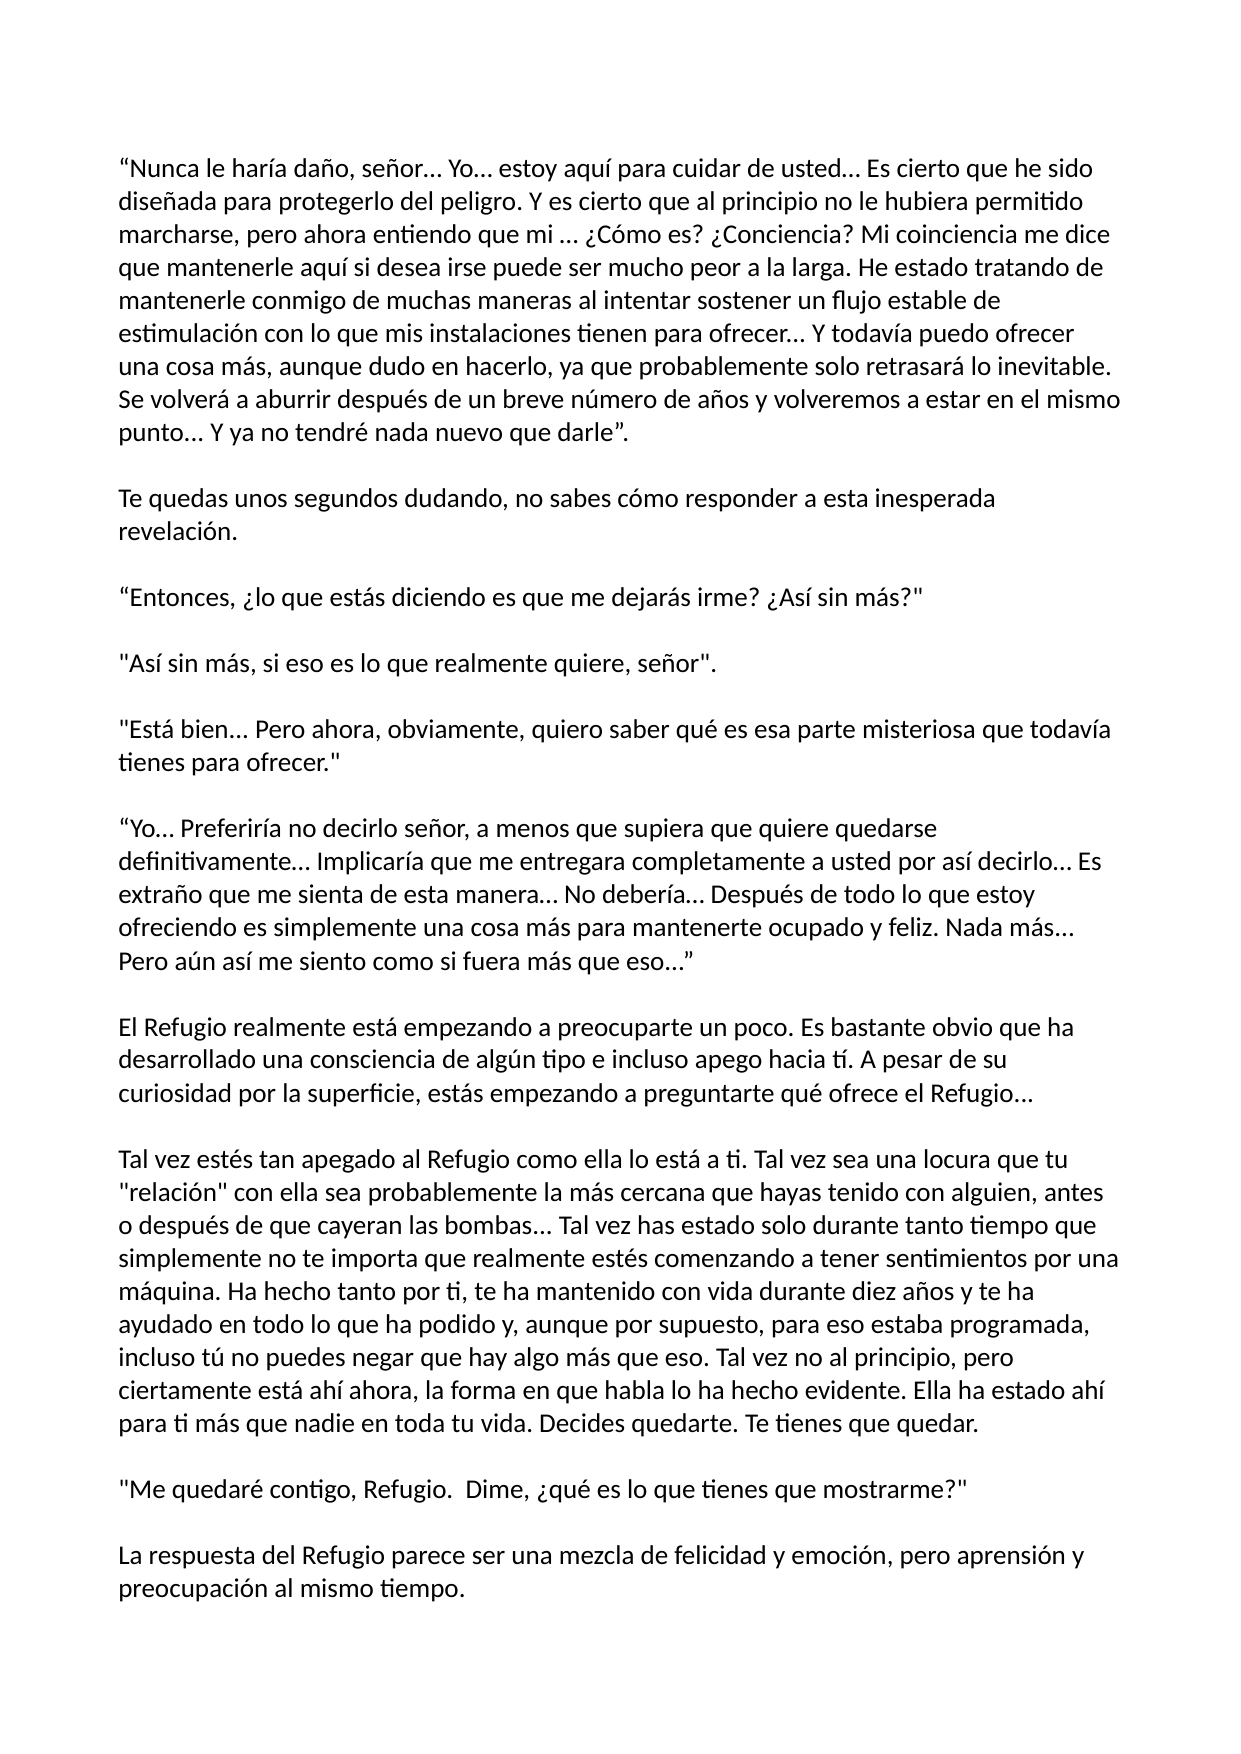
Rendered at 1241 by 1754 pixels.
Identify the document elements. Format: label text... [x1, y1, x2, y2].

text El Refugio realmente está empezando a preocuparte un poco. Es bastante obvio que ha desarrollado una consciencia de algún tipo e incluso apego hacia tí. A pesar de su curiosidad por la superficie, estás empezando a preguntarte qué ofrece el Refugio... [118, 1010, 1122, 1109]
text "Está bien... Pero ahora, obviamente, quiero saber qué es esa parte misteriosa que todavía tienes para ofrecer." [118, 712, 1122, 778]
text "Así sin más, si eso es lo que realmente quiere, señor". [118, 646, 1122, 679]
text Te quedas unos segundos dudando, no sabes cómo responder a esta inesperada revelación. [118, 481, 1122, 547]
text “Entonces, ¿lo que estás diciendo es que me dejarás irme? ¿Así sin más?" [118, 580, 1122, 613]
text “Nunca le haría daño, señor… Yo… estoy aquí para cuidar de usted… Es cierto que he sido diseñada para protegerlo del peligro. Y es cierto que al principio no le hubiera permitido marcharse, pero ahora entiendo que mi … ¿Cómo es? ¿Conciencia? Mi coinciencia me dice que mantenerle aquí si desea irse puede ser mucho peor a la larga. He estado tratando de mantenerle conmigo de muchas maneras al intentar sostener un flujo estable de estimulación con lo que mis instalaciones tienen para ofrecer... Y todavía puedo ofrecer una cosa más, aunque dudo en hacerlo, ya que probablemente solo retrasará lo inevitable. Se volverá a aburrir después de un breve número de años y volveremos a estar en el mismo punto... Y ya no tendré nada nuevo que darle”. [118, 151, 1122, 448]
text "Me quedaré contigo, Refugio. Dime, ¿qué es lo que tienes que mostrarme?" [118, 1472, 1122, 1505]
text “Yo… Preferiría no decirlo señor, a menos que supiera que quiere quedarse definitivamente… Implicaría que me entregara completamente a usted por así decirlo… Es extraño que me sienta de esta manera… No debería… Después de todo lo que estoy ofreciendo es simplemente una cosa más para mantenerte ocupado y feliz. Nada más... Pero aún así me siento como si fuera más que eso...” [118, 812, 1122, 977]
text La respuesta del Refugio parece ser una mezcla de felicidad y emoción, pero aprensión y preocupación al mismo tiempo. [118, 1538, 1122, 1604]
text Tal vez estés tan apegado al Refugio como ella lo está a ti. Tal vez sea una locura que tu "relación" con ella sea probablemente la más cercana que hayas tenido con alguien, antes o después de que cayeran las bombas... Tal vez has estado solo durante tanto tiempo que simplemente no te importa que realmente estés comenzando a tener sentimientos por una máquina. Ha hecho tanto por ti, te ha mantenido con vida durante diez años y te ha ayudado en todo lo que ha podido y, aunque por supuesto, para eso estaba programada, incluso tú no puedes negar que hay algo más que eso. Tal vez no al principio, pero ciertamente está ahí ahora, la forma en que habla lo ha hecho evidente. Ella ha estado ahí para ti más que nadie en toda tu vida. Decides quedarte. Te tienes que quedar. [118, 1142, 1122, 1439]
